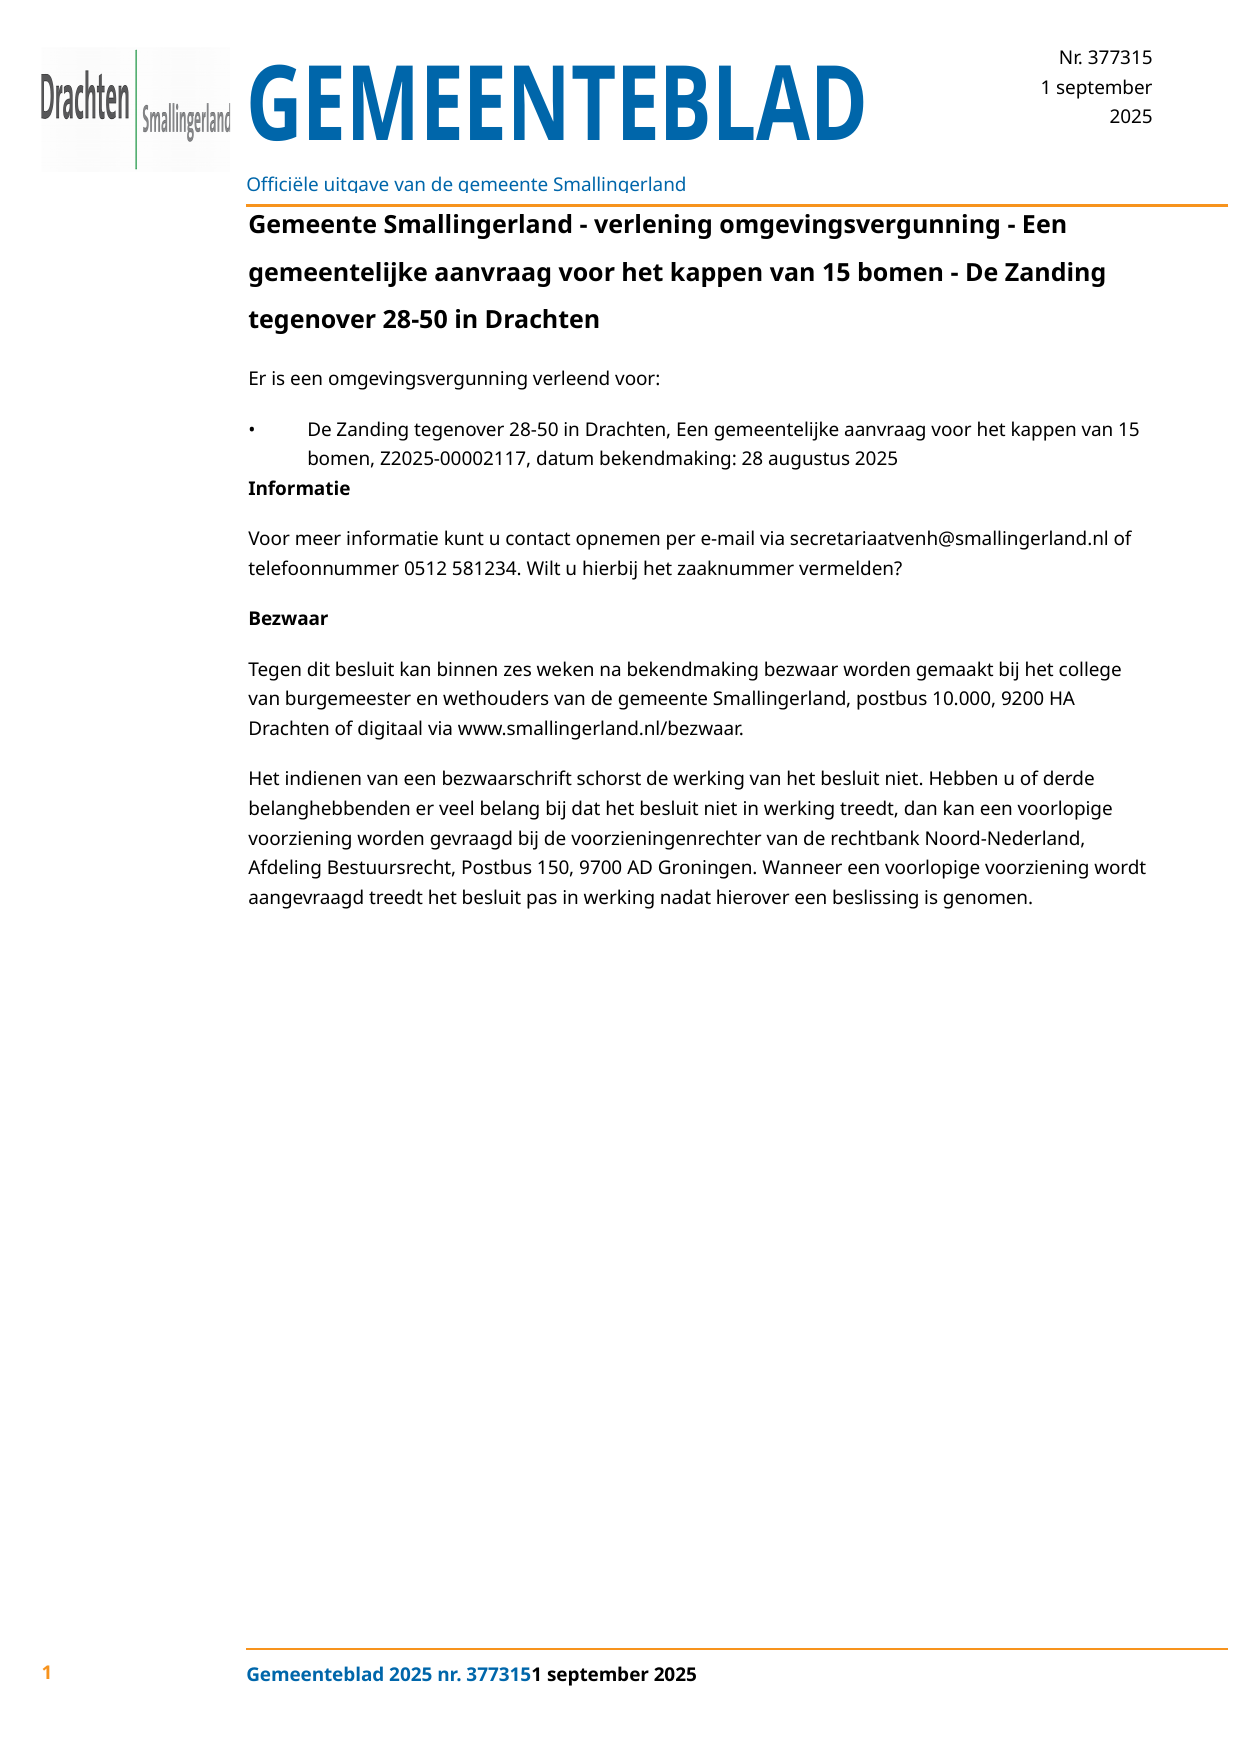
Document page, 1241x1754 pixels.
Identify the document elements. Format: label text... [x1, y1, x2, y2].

list De Zanding tegenover 28-50 in Drachten, Een gemeentelijke aanvraag voor het kappen van 15 bomen, Z2025-00002117, datum bekendmaking: 28 augustus 2025 [248, 416, 1152, 471]
text Voor meer informatie kunt u contact opnemen per e-mail via secretariaatvenh@smallingerland.nl of telefoonnummer 0512 581234. Wilt u hierbij het zaaknummer vermelden? [248, 526, 1152, 581]
text Bezwaar [248, 606, 1152, 631]
text Tegen dit besluit kan binnen zes weken na bekendmaking bezwaar worden gemaakt bij het college van burgemeester en wethouders van de gemeente Smallingerland, postbus 10.000, 9200 HA Drachten of digitaal via www.smallingerland.nl/bezwaar. [248, 656, 1152, 741]
text Het indienen van een bezwaarschrift schorst de werking van het besluit niet. Hebben u of derde belanghebbenden er veel belang bij dat het besluit niet in werking treedt, dan kan een voorlopige voorziening worden gevraagd bij de voorzieningenrechter van de rechtbank Noord-Nederland, Afdeling Bestuursrecht, Postbus 150, 9700 AD Groningen. Wanneer een voorlopige voorziening wordt aangevraagd treedt het besluit pas in werking nadat hierover een beslissing is genomen. [248, 766, 1152, 909]
text Gemeente Smallingerland - verlening omgevingsvergunning - Een gemeentelijke aanvraag voor het kappen van 15 bomen - De Zanding tegenover 28-50 in Drachten [248, 207, 1152, 336]
picture [41, 47, 231, 172]
text Informatie [248, 475, 1152, 501]
text Er is een omgevingsvergunning verleend voor: [248, 366, 1152, 391]
